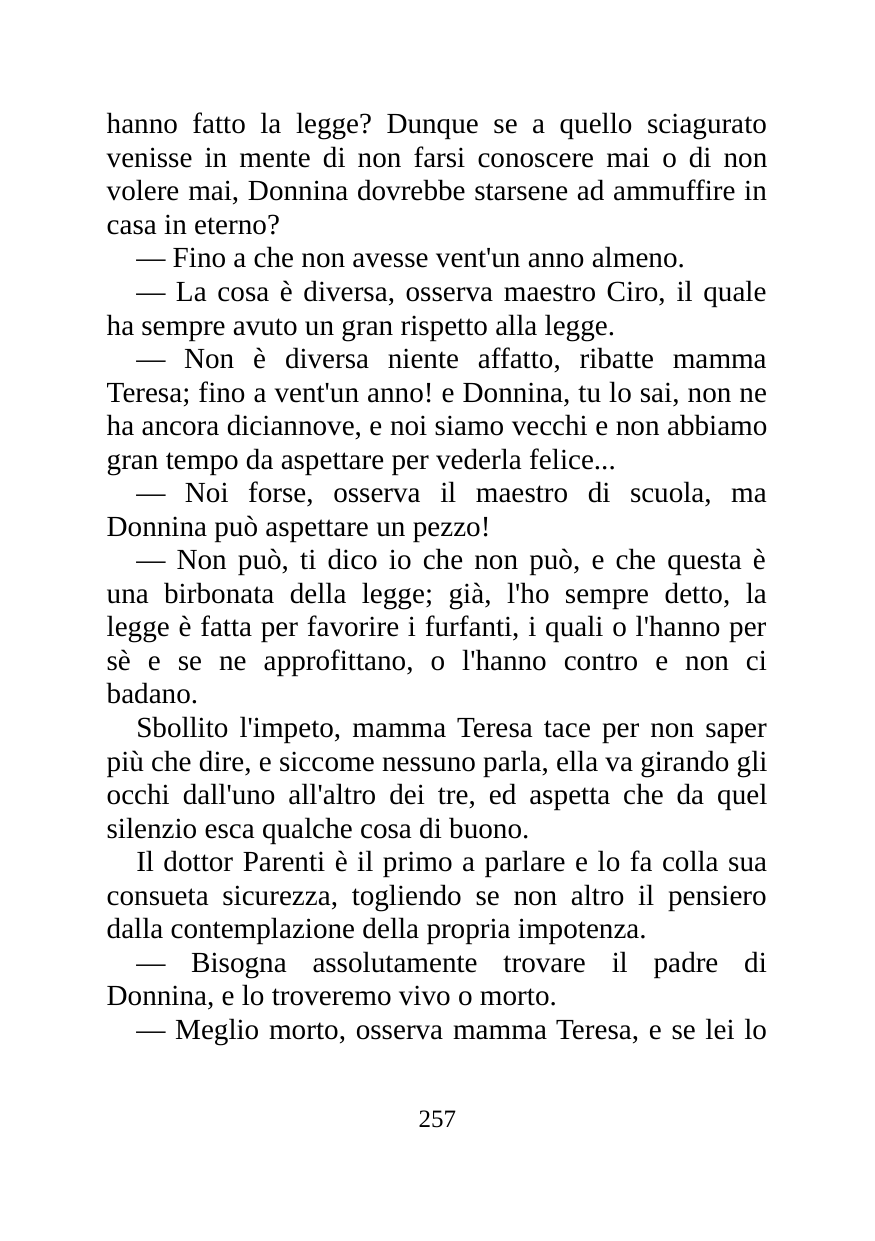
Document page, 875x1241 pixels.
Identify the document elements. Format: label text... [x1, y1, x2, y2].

text Il dottor Parenti è il primo a parlare e lo fa colla sua consueta sicurezza, togliendo se non altro il pensiero dalla contemplazione della propria impotenza. [106, 844, 768, 945]
text — Noi forse, osserva il maestro di scuola, ma Donnina può aspettare un pezzo! [106, 475, 768, 542]
text hanno fatto la legge? Dunque se a quello sciagurato venisse in mente di non farsi conoscere mai o di non volere mai, Donnina dovrebbe starsene ad ammuffire in casa in eterno? [106, 106, 768, 241]
text — La cosa è diversa, osserva maestro Ciro, il quale ha sempre avuto un gran rispetto alla legge. [106, 274, 768, 341]
text — Non può, ti dico io che non può, e che questa è una birbonata della legge; già, l'ho sempre detto, la legge è fatta per favorire i furfanti, i quali o l'hanno per sè e se ne approfittano, o l'hanno contro e non ci badano. [106, 542, 768, 710]
text — Fino a che non avesse vent'un anno almeno. [106, 241, 768, 274]
text Sbollito l'impeto, mamma Teresa tace per non saper più che dire, e siccome nessuno parla, ella va girando gli occhi dall'uno all'altro dei tre, ed aspetta che da quel silenzio esca qualche cosa di buono. [106, 710, 768, 844]
text — Meglio morto, osserva mamma Teresa, e se lei lo [106, 1012, 768, 1046]
text — Non è diversa niente affatto, ribatte mamma Teresa; fino a vent'un anno! e Donnina, tu lo sai, non ne ha ancora diciannove, e noi siamo vecchi e non abbiamo gran tempo da aspettare per vederla felice... [106, 341, 768, 475]
text — Bisogna assolutamente trovare il padre di Donnina, e lo troveremo vivo o morto. [106, 945, 768, 1012]
